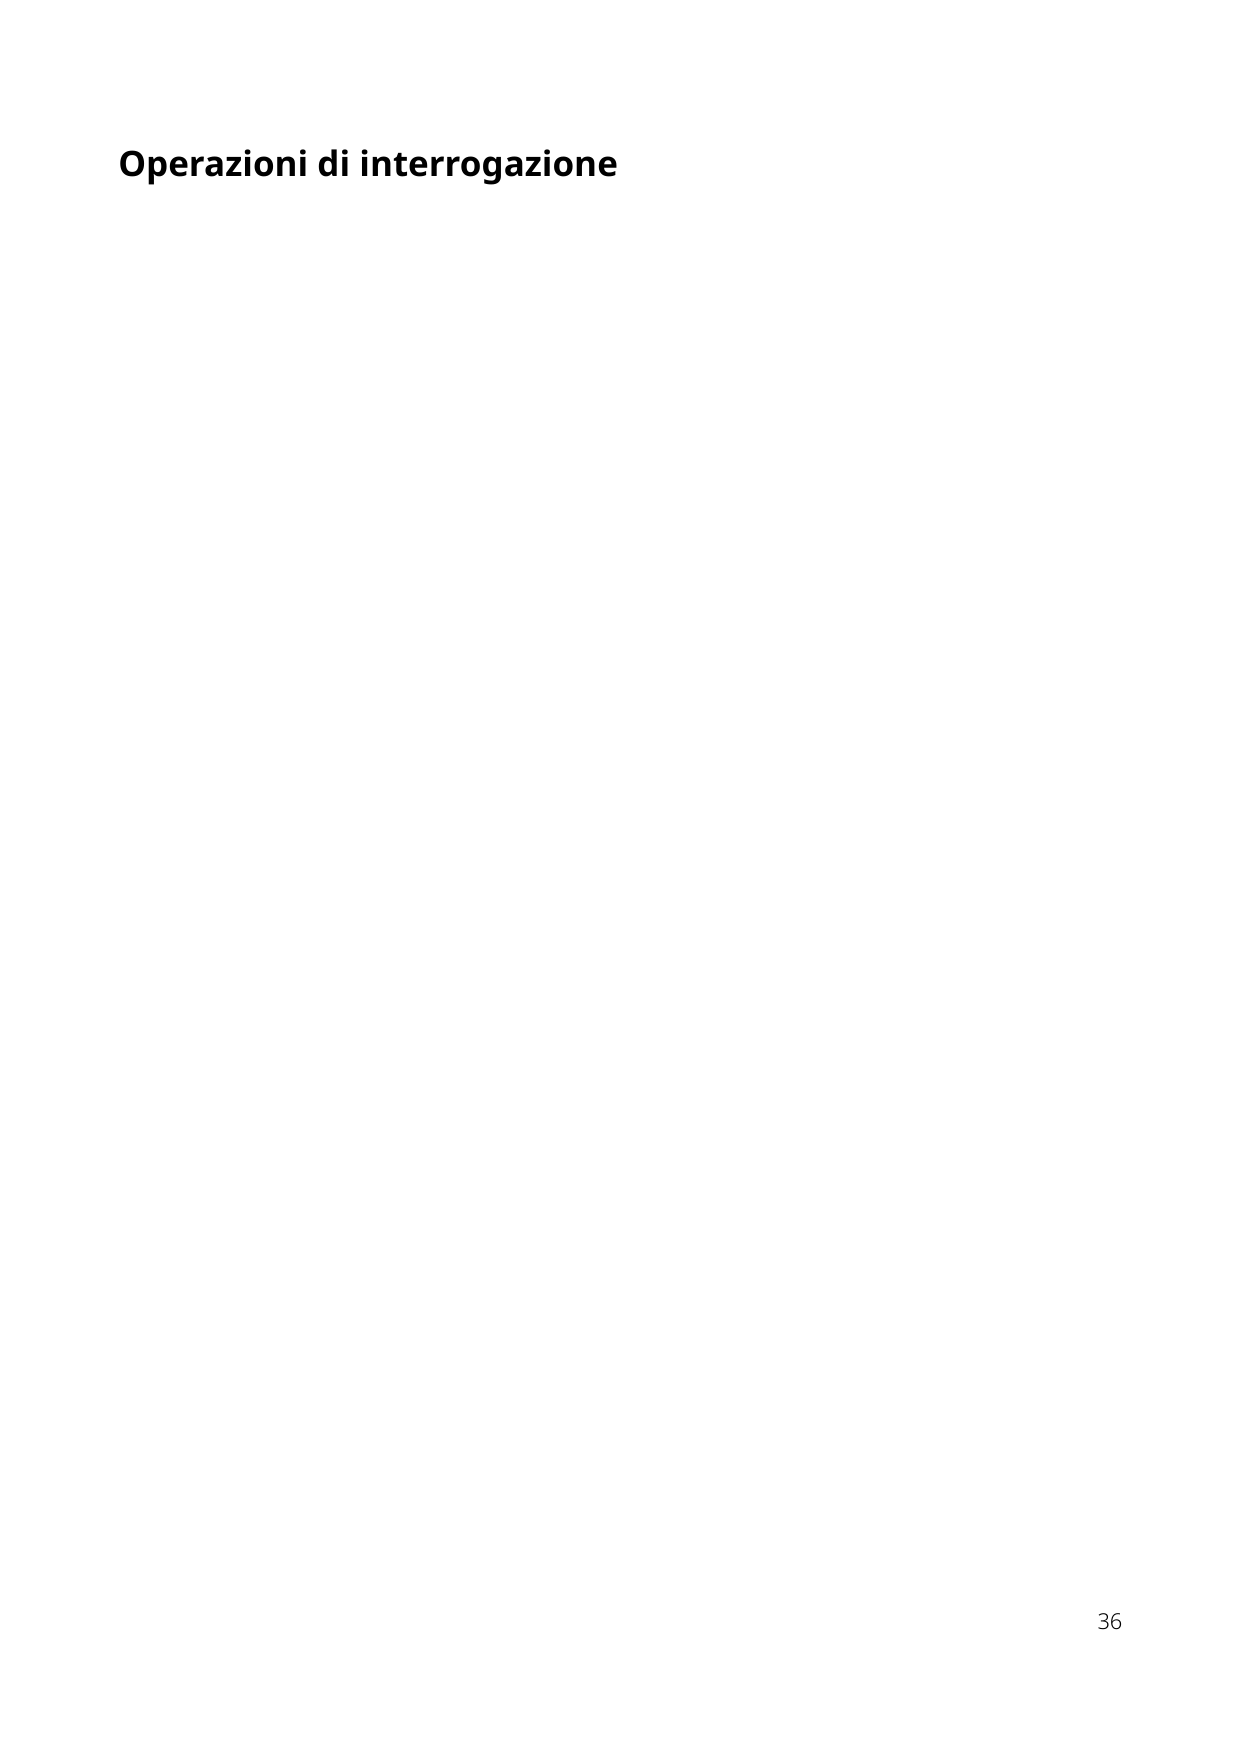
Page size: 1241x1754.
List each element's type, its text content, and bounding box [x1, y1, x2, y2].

subtitle Operazioni di interrogazione [118, 139, 1122, 187]
